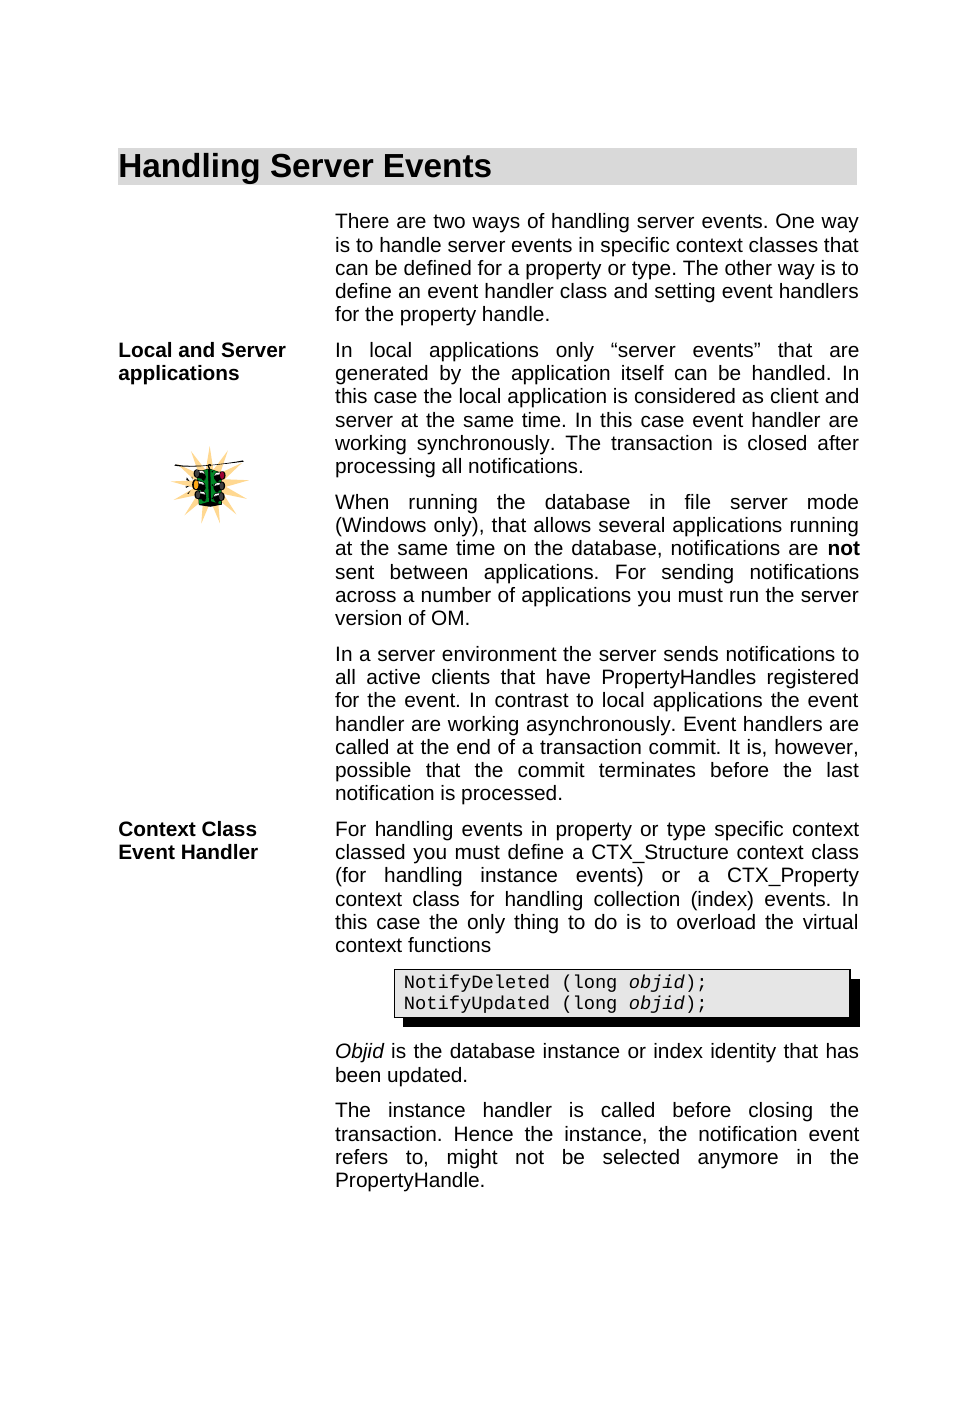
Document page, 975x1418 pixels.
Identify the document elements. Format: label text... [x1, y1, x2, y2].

table_cell In local applications only “server events” that are generated by the application itself can be handled. In this case the local application is considered as client and server at the same time. In this case event handler are working synchronously. The transaction is closed after processing all notifications. When running the database in file server mode (Windows only), that allows several applications running at the same time on the database, notifications are not sent between applications. For sending notifications across a number of applications you must run the server version of OM. In a server environment the server sends notifications to all active clients that have PropertyHandles registered for the event. In contrast to local applications the event handler are working asynchronously. Event handlers are called at the end of a transaction commit. It is, however, possible that the commit terminates before the last notification is processed. [324, 339, 871, 817]
table_cell For handling events in property or type specific context classed you must define a CTX_Structure context class (for handling instance events) or a CTX_Property context class for handling collection (index) events. In this case the only thing to do is to overload the virtual context functions NotifyDeleted (long objid); NotifyUpdated (long objid); Objid is the database instance or index identity that has been updated. The instance handler is called before closing the transaction. Hence the instance, the notification event refers to, might not be selected anymore in the PropertyHandle. [324, 818, 871, 1204]
table_header [107, 210, 324, 339]
table_cell Local and Server applications [107, 339, 324, 817]
subtitle Handling Server Events [118, 148, 857, 185]
table_header There are two ways of handling server events. One way is to handle server events in specific context classes that can be defined for a property or type. The other way is to define an event handler class and setting event handlers for the property handle. [324, 210, 871, 339]
table_cell Context Class Event Handler [107, 818, 324, 1204]
